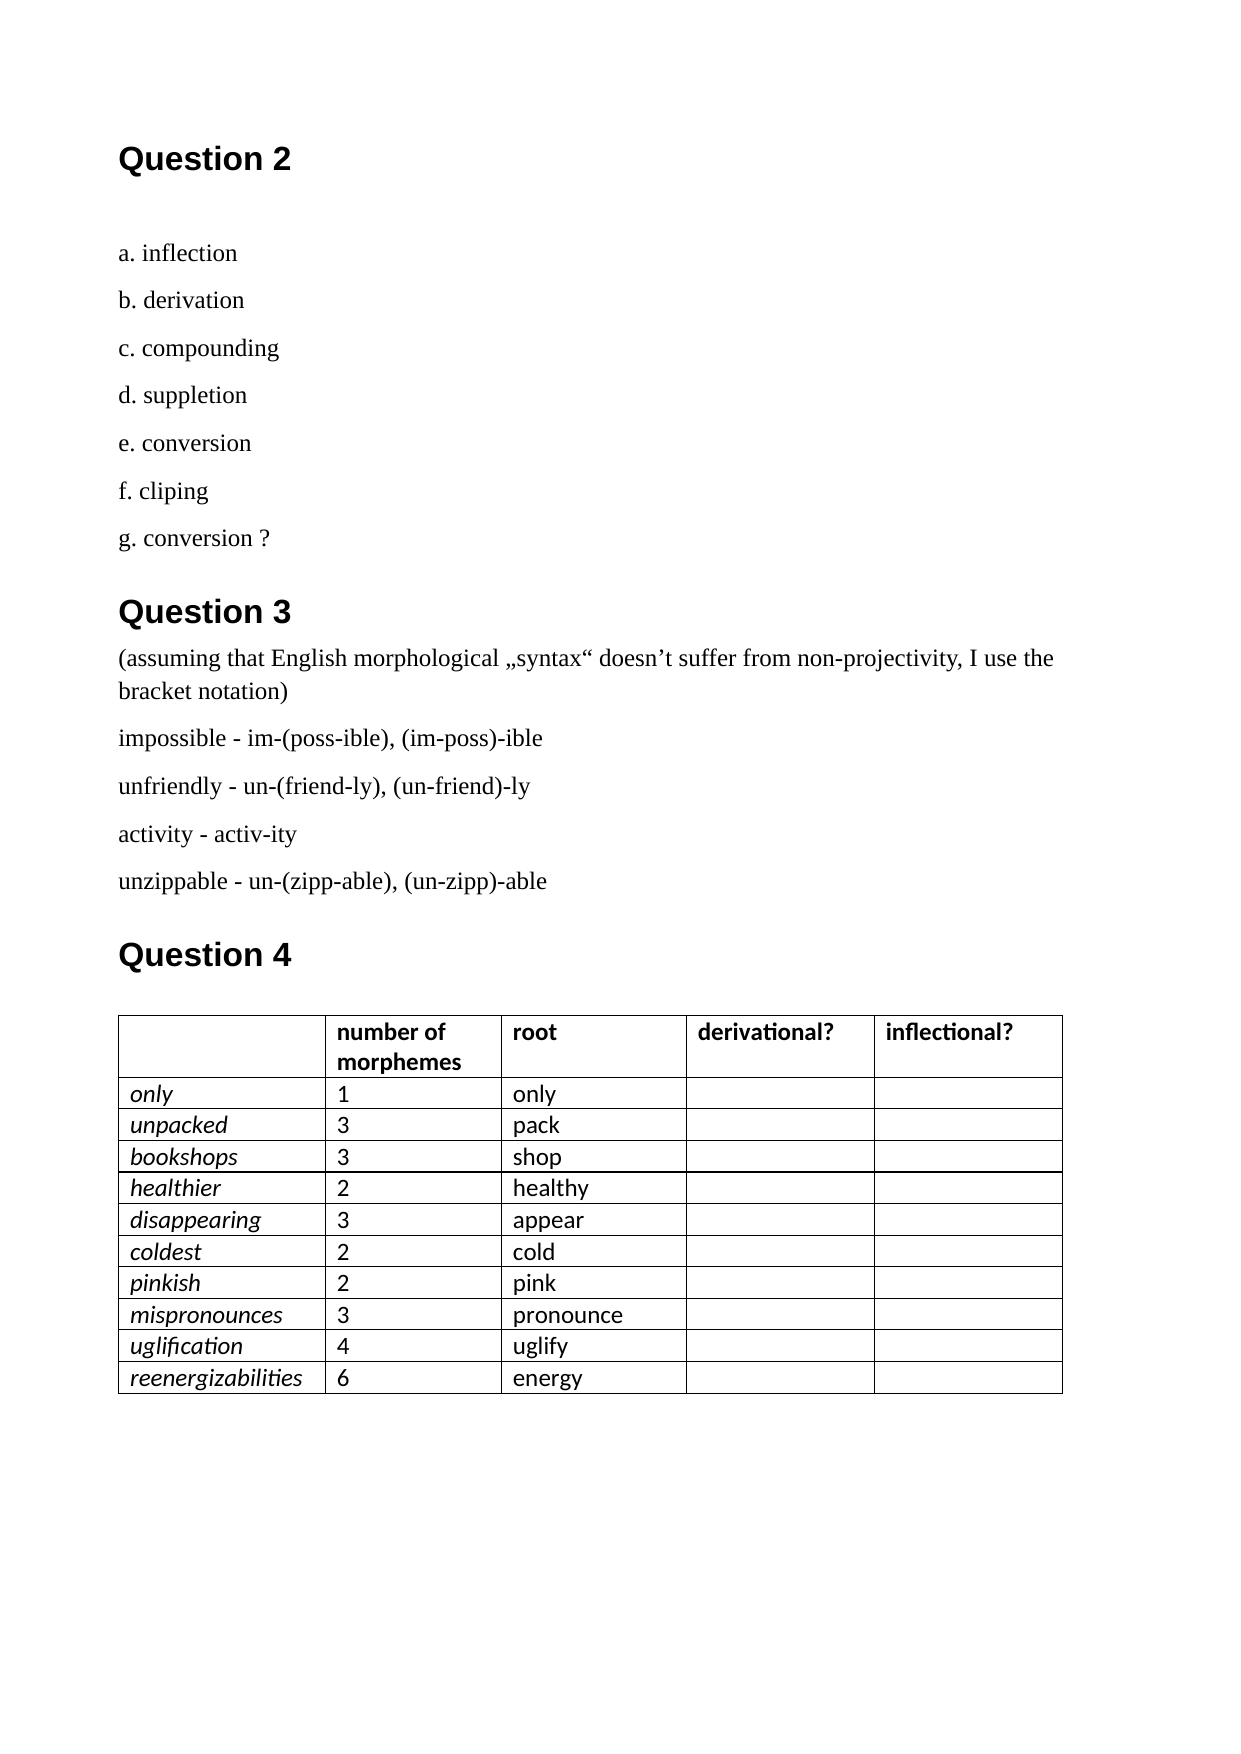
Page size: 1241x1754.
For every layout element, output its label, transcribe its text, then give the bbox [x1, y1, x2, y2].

table_cell [687, 1236, 874, 1266]
table_cell 6 [326, 1362, 501, 1392]
table_cell [875, 1236, 1062, 1266]
table_header root [502, 1016, 686, 1077]
table_cell pinkish [119, 1267, 325, 1298]
table_cell coldest [119, 1236, 325, 1266]
table_cell 3 [326, 1141, 501, 1171]
text e. conversion [118, 428, 1122, 457]
table_cell 3 [326, 1299, 501, 1329]
subtitle Question 4 [118, 935, 1122, 973]
table_cell [875, 1362, 1062, 1392]
table_cell [687, 1141, 874, 1171]
table_cell [687, 1362, 874, 1392]
table_cell 2 [326, 1267, 501, 1298]
table_header number of morphemes [326, 1016, 501, 1077]
table_cell disappearing [119, 1204, 325, 1234]
text c. compounding [118, 333, 1122, 362]
subtitle Question 2 [118, 139, 1122, 178]
text a. inflection [118, 238, 1122, 266]
table_cell pack [502, 1109, 686, 1140]
table_cell uglify [502, 1330, 686, 1361]
text (assuming that English morphological „syntax“ doesn’t suffer from non-projectivity, I use the bracket notation) [118, 643, 1122, 705]
table_cell [687, 1267, 874, 1298]
table_cell healthier [119, 1173, 325, 1203]
table_cell 2 [326, 1236, 501, 1266]
text d. suppletion [118, 381, 1122, 409]
table_cell [687, 1330, 874, 1361]
table_cell bookshops [119, 1141, 325, 1171]
table_cell 4 [326, 1330, 501, 1361]
table_cell [687, 1078, 874, 1108]
table_cell cold [502, 1236, 686, 1266]
table_cell [875, 1141, 1062, 1171]
table_cell only [119, 1078, 325, 1108]
table_cell [687, 1299, 874, 1329]
subtitle Question 3 [118, 592, 1122, 630]
table_header [119, 1016, 325, 1077]
text unfriendly - un-(friend-ly), (un-friend)-ly [118, 771, 1122, 800]
table_cell 3 [326, 1109, 501, 1140]
table_cell shop [502, 1141, 686, 1171]
table_cell [875, 1173, 1062, 1203]
table_cell [875, 1078, 1062, 1108]
table_cell uglification [119, 1330, 325, 1361]
table_cell [687, 1109, 874, 1140]
table_cell 2 [326, 1173, 501, 1203]
text activity - activ-ity [118, 819, 1122, 847]
table_cell pronounce [502, 1299, 686, 1329]
table_header derivational? [687, 1016, 874, 1077]
table_cell pink [502, 1267, 686, 1298]
table_cell 1 [326, 1078, 501, 1108]
table_cell [875, 1109, 1062, 1140]
text g. conversion ? [118, 523, 1122, 552]
table_cell [875, 1299, 1062, 1329]
text unzippable - un-(zipp-able), (un-zipp)-able [118, 866, 1122, 895]
text b. derivation [118, 285, 1122, 314]
text f. cliping [118, 476, 1122, 504]
table_cell [875, 1204, 1062, 1234]
table_cell appear [502, 1204, 686, 1234]
table_header inflectional? [875, 1016, 1062, 1077]
table_cell energy [502, 1362, 686, 1392]
table_cell reenergizabilities [119, 1362, 325, 1392]
table_cell [875, 1330, 1062, 1361]
table_cell [875, 1267, 1062, 1298]
table_cell mispronounces [119, 1299, 325, 1329]
table_cell healthy [502, 1173, 686, 1203]
text impossible - im-(poss-ible), (im-poss)-ible [118, 723, 1122, 752]
table_cell 3 [326, 1204, 501, 1234]
table_cell [687, 1173, 874, 1203]
table_cell only [502, 1078, 686, 1108]
table_cell unpacked [119, 1109, 325, 1140]
table_cell [687, 1204, 874, 1234]
